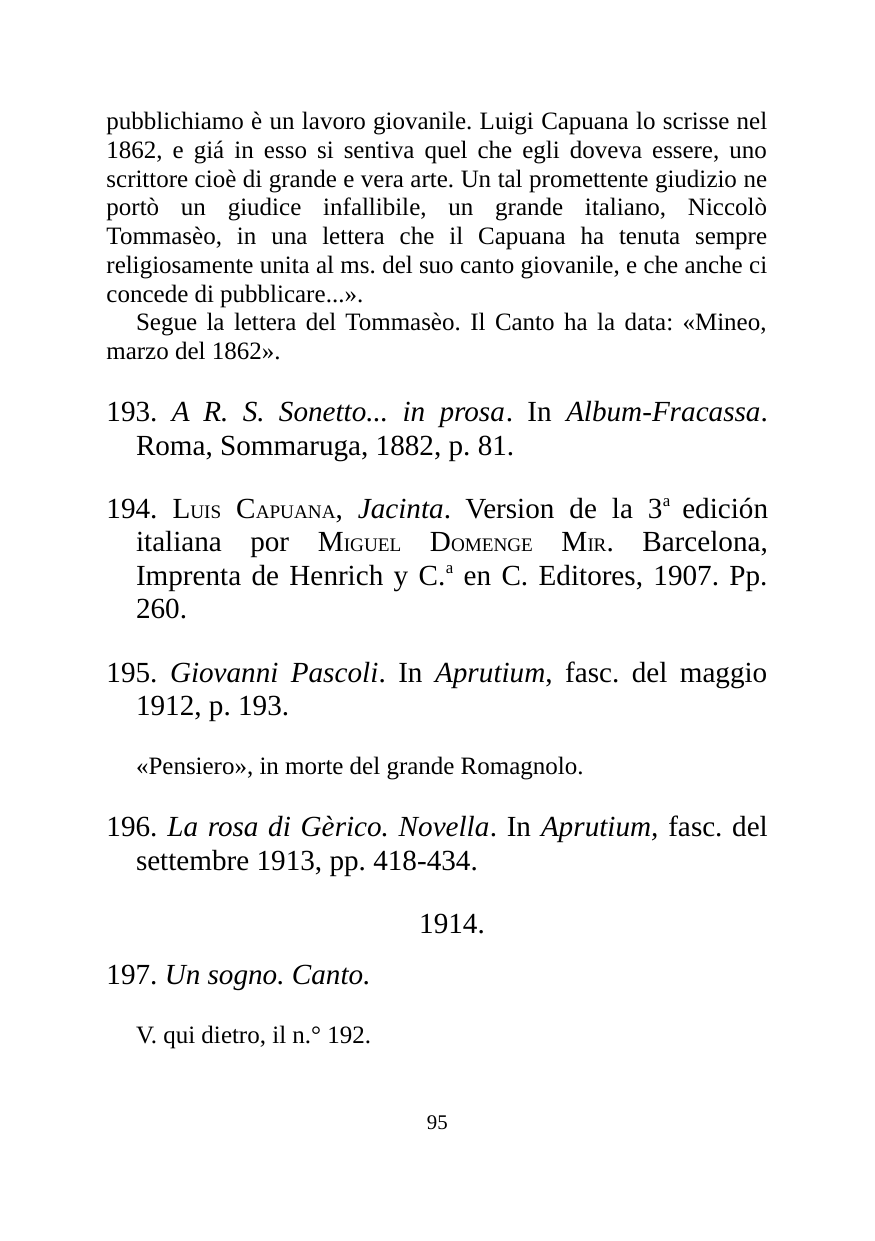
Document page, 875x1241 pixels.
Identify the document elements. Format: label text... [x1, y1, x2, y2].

text 197. Un sogno. Canto. [106, 957, 768, 991]
text 1914. [106, 906, 768, 939]
text pubblichiamo è un lavoro giovanile. Luigi Capuana lo scrisse nel 1862, e giá in esso si sentiva quel che egli doveva essere, uno scrittore cioè di grande e vera arte. Un tal promettente giudizio ne portò un giudice infallibile, un grande italiano, Niccolò Tommasèo, in una lettera che il Capuana ha tenuta sempre religiosamente unita al ms. del suo canto giovanile, e che anche ci concede di pubblicare...». [106, 106, 768, 307]
text «Pensiero», in morte del grande Romagnolo. [106, 751, 768, 780]
text 193. A R. S. Sonetto... in prosa. In Album-Fracassa. Roma, Sommaruga, 1882, p. 81. [106, 394, 768, 462]
text 196. La rosa di Gèrico. Novella. In Aprutium, fasc. del settembre 1913, pp. 418-434. [106, 809, 768, 877]
text V. qui dietro, il n.° 192. [106, 1020, 768, 1049]
text 194. Luis Capuana, Jacinta. Version de la 3a edición italiana por Miguel Domenge Mir. Barcelona, Imprenta de Henrich y C.a en C. Editores, 1907. Pp. 260. [106, 491, 768, 625]
text Segue la lettera del Tommasèo. Il Canto ha la data: «Mineo, marzo del 1862». [106, 307, 768, 365]
text 195. Giovanni Pascoli. In Aprutium, fasc. del maggio 1912, p. 193. [106, 655, 768, 722]
